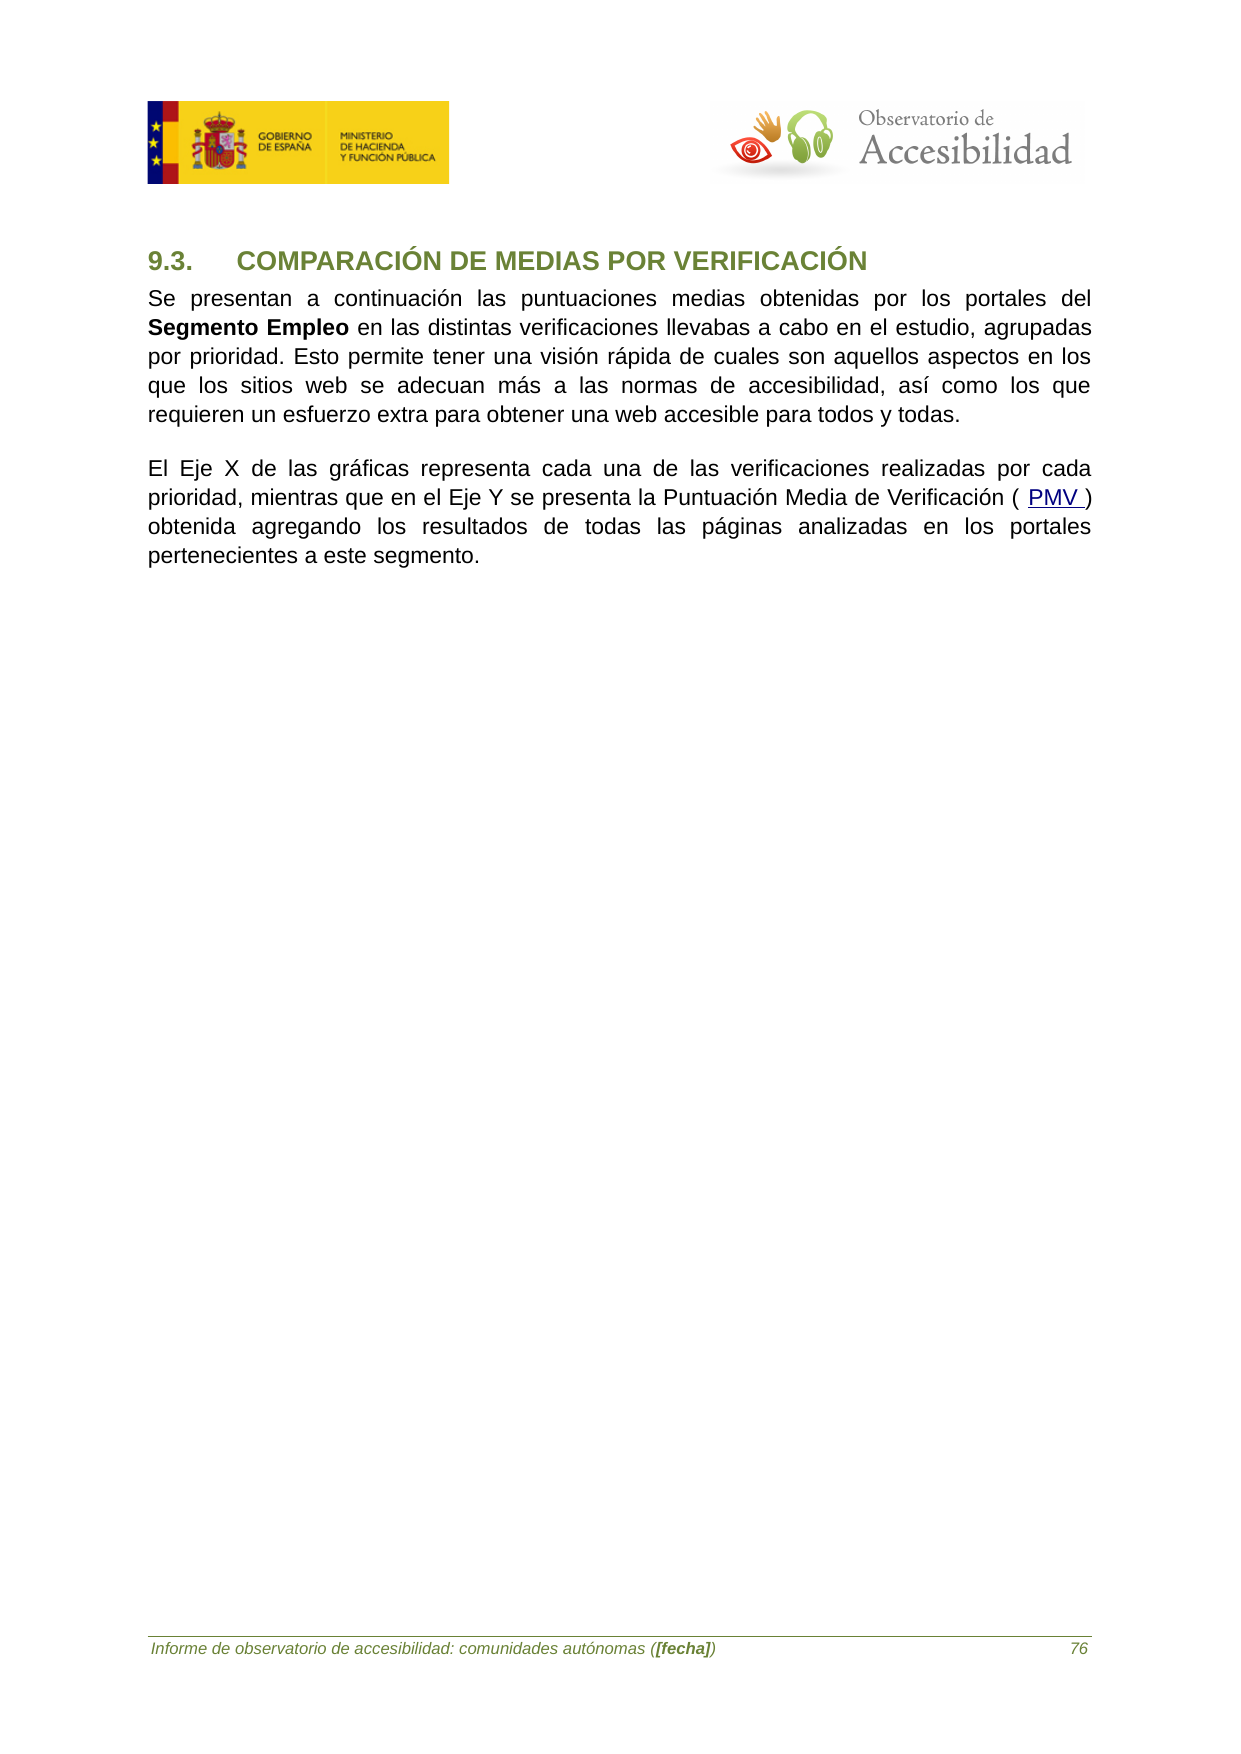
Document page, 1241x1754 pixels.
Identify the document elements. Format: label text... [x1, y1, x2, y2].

picture [147, 101, 450, 184]
picture [710, 101, 1086, 184]
text El Eje X de las gráficas representa cada una de las verificaciones realizadas por cada prioridad, mientras que en el Eje Y se presenta la Puntuación Media de Verificación ( PMV ) obtenida agregando los resultados de todas las páginas analizadas en los portales pertenecientes a este segmento. [148, 455, 1092, 568]
text Se presentan a continuación las puntuaciones medias obtenidas por los portales del Segmento Empleo en las distintas verificaciones llevabas a cabo en el estudio, agrupadas por prioridad. Esto permite tener una visión rápida de cuales son aquellos aspectos en los que los sitios web se adecuan más a las normas de accesibilidad, así como los que requieren un esfuerzo extra para obtener una web accesible para todos y todas. [148, 285, 1092, 427]
subtitle Comparación de medias por verificación [148, 245, 1092, 276]
